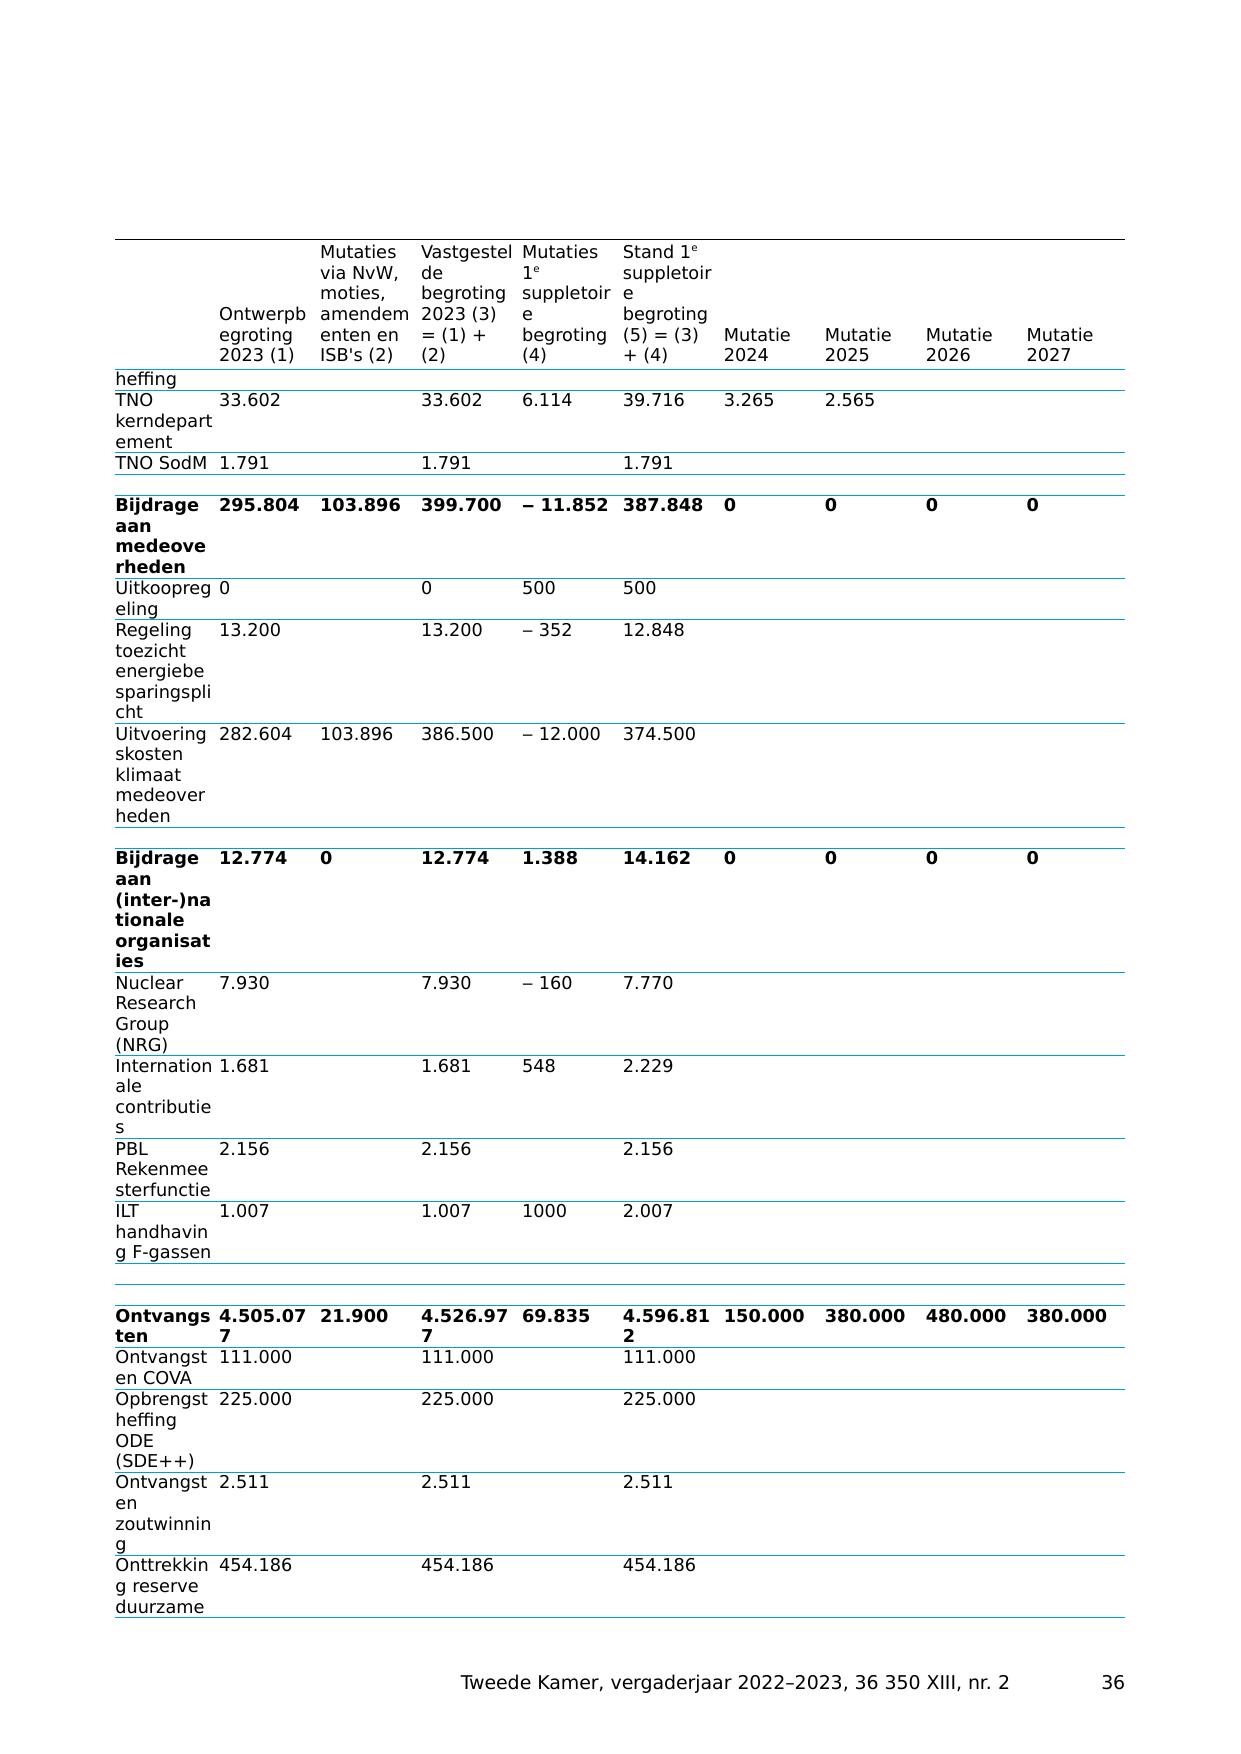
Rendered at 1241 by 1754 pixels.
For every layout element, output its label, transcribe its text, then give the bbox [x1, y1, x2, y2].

table_cell [822, 620, 923, 723]
table_cell [923, 1202, 1023, 1263]
table_cell [822, 475, 923, 494]
table_cell [923, 579, 1023, 619]
table_cell Mutatie 2024 [721, 240, 822, 369]
table_cell 282.604 [216, 724, 317, 827]
table_cell 374.500 [620, 724, 721, 827]
table_cell 0 [1024, 496, 1125, 578]
table_cell [620, 1285, 721, 1305]
table_cell [519, 475, 620, 494]
table_cell 386.500 [418, 724, 519, 827]
table_cell Bijdrage aan (inter-)nationale organisaties [115, 849, 216, 972]
table_cell [1024, 973, 1125, 1055]
table_cell [923, 724, 1023, 827]
table_cell 103.896 [317, 724, 418, 827]
table_cell ‒ 160 [519, 973, 620, 1055]
table_cell [923, 1473, 1023, 1555]
table_cell [923, 1348, 1023, 1389]
table_cell [923, 1264, 1023, 1284]
table_cell 0 [822, 496, 923, 578]
table_cell 12.848 [620, 620, 721, 723]
table_cell [519, 1348, 620, 1389]
table_cell [620, 1264, 721, 1284]
table_cell [519, 453, 620, 473]
table_cell [923, 1285, 1023, 1305]
table_cell 7.930 [216, 973, 317, 1055]
table_cell [721, 1473, 822, 1555]
table_cell 0 [923, 849, 1023, 972]
table_cell [721, 1556, 822, 1617]
table_cell 480.000 [923, 1306, 1023, 1347]
table_cell Regeling toezicht energiebesparingsplicht [115, 620, 216, 723]
table_cell [519, 1139, 620, 1201]
table_cell 380.000 [1024, 1306, 1125, 1347]
table_cell 4.526.977 [418, 1306, 519, 1347]
table_cell [1024, 1264, 1125, 1284]
table_cell [1024, 724, 1125, 827]
table_cell [721, 1202, 822, 1263]
table_cell 225.000 [620, 1390, 721, 1472]
table_cell [1024, 475, 1125, 494]
table_cell Uitkoopregeling [115, 579, 216, 619]
table_cell [721, 475, 822, 494]
table_cell [317, 1285, 418, 1305]
table_cell Ontvangsten zoutwinning [115, 1473, 216, 1555]
table_cell 295.804 [216, 496, 317, 578]
table_cell [721, 1348, 822, 1389]
table_cell [822, 973, 923, 1055]
table_cell [721, 579, 822, 619]
table_cell ‒ 352 [519, 620, 620, 723]
table_cell [1024, 1056, 1125, 1138]
table_cell [620, 370, 721, 390]
table_cell 69.835 [519, 1306, 620, 1347]
table_cell 380.000 [822, 1306, 923, 1347]
table_cell [721, 724, 822, 827]
table_cell 0 [822, 849, 923, 972]
table_cell Vastgestelde begroting 2023 (3) = (1) + (2) [418, 240, 519, 369]
table_cell [317, 1556, 418, 1617]
table_cell [317, 391, 418, 452]
table_cell PBL Rekenmeesterfunctie [115, 1139, 216, 1201]
table_cell [317, 370, 418, 390]
table_cell 111.000 [620, 1348, 721, 1389]
table_cell Ontvangsten COVA [115, 1348, 216, 1389]
table_cell 1.007 [418, 1202, 519, 1263]
table_cell [822, 828, 923, 848]
table_cell 33.602 [216, 391, 317, 452]
table_cell [721, 453, 822, 473]
table_cell [721, 370, 822, 390]
table_cell 1.681 [216, 1056, 317, 1138]
table_cell 2.511 [216, 1473, 317, 1555]
table_cell [1024, 453, 1125, 473]
table_cell [216, 1285, 317, 1305]
table_cell [923, 1056, 1023, 1138]
table_cell Mutaties via NvW, moties, amendementen en ISB's (2) [317, 240, 418, 369]
table_cell [822, 1139, 923, 1201]
table_cell 0 [317, 849, 418, 972]
table_cell [822, 1348, 923, 1389]
table_cell [216, 1264, 317, 1284]
table_cell 454.186 [620, 1556, 721, 1617]
table_cell [519, 828, 620, 848]
table_cell 1.681 [418, 1056, 519, 1138]
table_cell 500 [519, 579, 620, 619]
table_cell [822, 1556, 923, 1617]
table_cell [923, 391, 1023, 452]
table_cell [1024, 1390, 1125, 1472]
table_cell [923, 453, 1023, 473]
table_cell Mutatie 2026 [923, 240, 1023, 369]
table_cell [317, 973, 418, 1055]
table_cell 7.770 [620, 973, 721, 1055]
table_cell 0 [721, 496, 822, 578]
table_cell 1.791 [620, 453, 721, 473]
table_cell Internationale contributies [115, 1056, 216, 1138]
table_cell ‒ 11.852 [519, 496, 620, 578]
table_cell [822, 579, 923, 619]
table_cell [822, 370, 923, 390]
table_cell Ontwerpbegroting 2023 (1) [216, 240, 317, 369]
table_cell [418, 1285, 519, 1305]
table_header Tabel 18 Budgettaire gevolgen van beleid art. 4 Een doelmatige energievoorziening en beperking van de klimaatverandering (Eerste suppletoire begroting) (bedragen x € 1.000) [115, 191, 1125, 239]
table_cell 21.900 [317, 1306, 418, 1347]
table_cell Onttrekking reserve duurzame [115, 1556, 216, 1617]
table_cell [822, 1056, 923, 1138]
table_cell 103.896 [317, 496, 418, 578]
table_cell 12.774 [216, 849, 317, 972]
table_cell 0 [1024, 849, 1125, 972]
table_cell [519, 370, 620, 390]
table_cell TNO kerndepartement [115, 391, 216, 452]
table_cell [216, 475, 317, 494]
table_cell 33.602 [418, 391, 519, 452]
table_cell 4.505.077 [216, 1306, 317, 1347]
table_cell [317, 579, 418, 619]
table_cell [923, 828, 1023, 848]
table_cell [822, 1473, 923, 1555]
table_cell Nuclear Research Group (NRG) [115, 973, 216, 1055]
table_cell [721, 1139, 822, 1201]
table_cell 1000 [519, 1202, 620, 1263]
table_cell [317, 828, 418, 848]
table_cell [721, 620, 822, 723]
table_cell [1024, 391, 1125, 452]
table_cell [115, 1264, 216, 1284]
table_cell [317, 1348, 418, 1389]
table_cell [418, 475, 519, 494]
table_cell 4.596.812 [620, 1306, 721, 1347]
table_cell [519, 1556, 620, 1617]
table_cell Stand 1e suppletoire begroting (5) = (3) + (4) [620, 240, 721, 369]
table_cell [721, 1390, 822, 1472]
table_cell 1.388 [519, 849, 620, 972]
table_cell [620, 828, 721, 848]
table_cell 225.000 [418, 1390, 519, 1472]
table_cell [822, 1264, 923, 1284]
table_cell [115, 1285, 216, 1305]
table_cell 2.156 [216, 1139, 317, 1201]
table_cell 0 [923, 496, 1023, 578]
table_cell [822, 1390, 923, 1472]
table_cell [1024, 579, 1125, 619]
table_cell 454.186 [216, 1556, 317, 1617]
table_cell 2.156 [620, 1139, 721, 1201]
table_cell 1.791 [418, 453, 519, 473]
table_cell 111.000 [418, 1348, 519, 1389]
table_cell [822, 1202, 923, 1263]
table_cell 2.007 [620, 1202, 721, 1263]
table_cell [1024, 1139, 1125, 1201]
table_cell [1024, 1285, 1125, 1305]
table_cell [721, 1285, 822, 1305]
table_cell [923, 973, 1023, 1055]
table_cell 1.791 [216, 453, 317, 473]
table_cell 2.511 [418, 1473, 519, 1555]
table_cell [115, 240, 216, 369]
table_cell [1024, 1556, 1125, 1617]
table_cell [115, 828, 216, 848]
table_cell [418, 1264, 519, 1284]
table_cell [923, 1390, 1023, 1472]
table_cell [721, 973, 822, 1055]
table_cell [519, 1473, 620, 1555]
table_cell [519, 1390, 620, 1472]
table_cell 399.700 [418, 496, 519, 578]
table_cell [1024, 1202, 1125, 1263]
table_cell [1024, 1473, 1125, 1555]
table_cell 6.114 [519, 391, 620, 452]
table_cell [317, 453, 418, 473]
table_cell [317, 1473, 418, 1555]
table_cell ILT handhaving F-gassen [115, 1202, 216, 1263]
table_cell [418, 370, 519, 390]
table_cell [923, 1556, 1023, 1617]
table_cell [923, 370, 1023, 390]
table_cell ‒ 12.000 [519, 724, 620, 827]
table_cell 2.229 [620, 1056, 721, 1138]
table_cell [519, 1264, 620, 1284]
table_cell [317, 1139, 418, 1201]
table_cell [115, 475, 216, 494]
table_cell 500 [620, 579, 721, 619]
table_cell [317, 1390, 418, 1472]
table_cell 0 [216, 579, 317, 619]
table_cell 13.200 [418, 620, 519, 723]
table_cell [822, 453, 923, 473]
table_cell 2.156 [418, 1139, 519, 1201]
table_cell [923, 1139, 1023, 1201]
table_cell 454.186 [418, 1556, 519, 1617]
table_cell 14.162 [620, 849, 721, 972]
table_cell [317, 1264, 418, 1284]
table_cell Mutatie 2025 [822, 240, 923, 369]
table_cell 225.000 [216, 1390, 317, 1472]
table_cell [418, 828, 519, 848]
table_cell Uitvoeringskosten klimaat medeoverheden [115, 724, 216, 827]
table_cell 150.000 [721, 1306, 822, 1347]
table_cell [519, 1285, 620, 1305]
table_cell [1024, 370, 1125, 390]
table_cell [1024, 620, 1125, 723]
table_cell 12.774 [418, 849, 519, 972]
table_cell [721, 1056, 822, 1138]
table_cell 0 [418, 579, 519, 619]
table_cell 2.565 [822, 391, 923, 452]
table_cell 39.716 [620, 391, 721, 452]
table_cell 3.265 [721, 391, 822, 452]
table_cell [216, 370, 317, 390]
table_cell 13.200 [216, 620, 317, 723]
table_cell [721, 1264, 822, 1284]
table_cell [1024, 828, 1125, 848]
table_cell 7.930 [418, 973, 519, 1055]
table_cell TNO SodM [115, 453, 216, 473]
table_cell [822, 724, 923, 827]
table_cell 1.007 [216, 1202, 317, 1263]
table_cell 387.848 [620, 496, 721, 578]
table_cell [923, 475, 1023, 494]
table_cell [721, 828, 822, 848]
table_cell [923, 620, 1023, 723]
table_cell [620, 475, 721, 494]
table_cell 2.511 [620, 1473, 721, 1555]
table_cell [317, 620, 418, 723]
table_cell [216, 828, 317, 848]
table_cell [317, 1202, 418, 1263]
table_cell Mutatie 2027 [1024, 240, 1125, 369]
table_cell Opbrengst heffing ODE (SDE++) [115, 1390, 216, 1472]
table_cell 548 [519, 1056, 620, 1138]
table_cell [822, 1285, 923, 1305]
table_cell Mutaties 1e suppletoire begroting (4) [519, 240, 620, 369]
table_cell Bijdrage aan medeoverheden [115, 496, 216, 578]
table_cell [317, 475, 418, 494]
table_cell 0 [721, 849, 822, 972]
table_cell Ontvangsten [115, 1306, 216, 1347]
table_cell [1024, 1348, 1125, 1389]
table_cell [317, 1056, 418, 1138]
table_cell heffing [115, 370, 216, 390]
table_cell 111.000 [216, 1348, 317, 1389]
